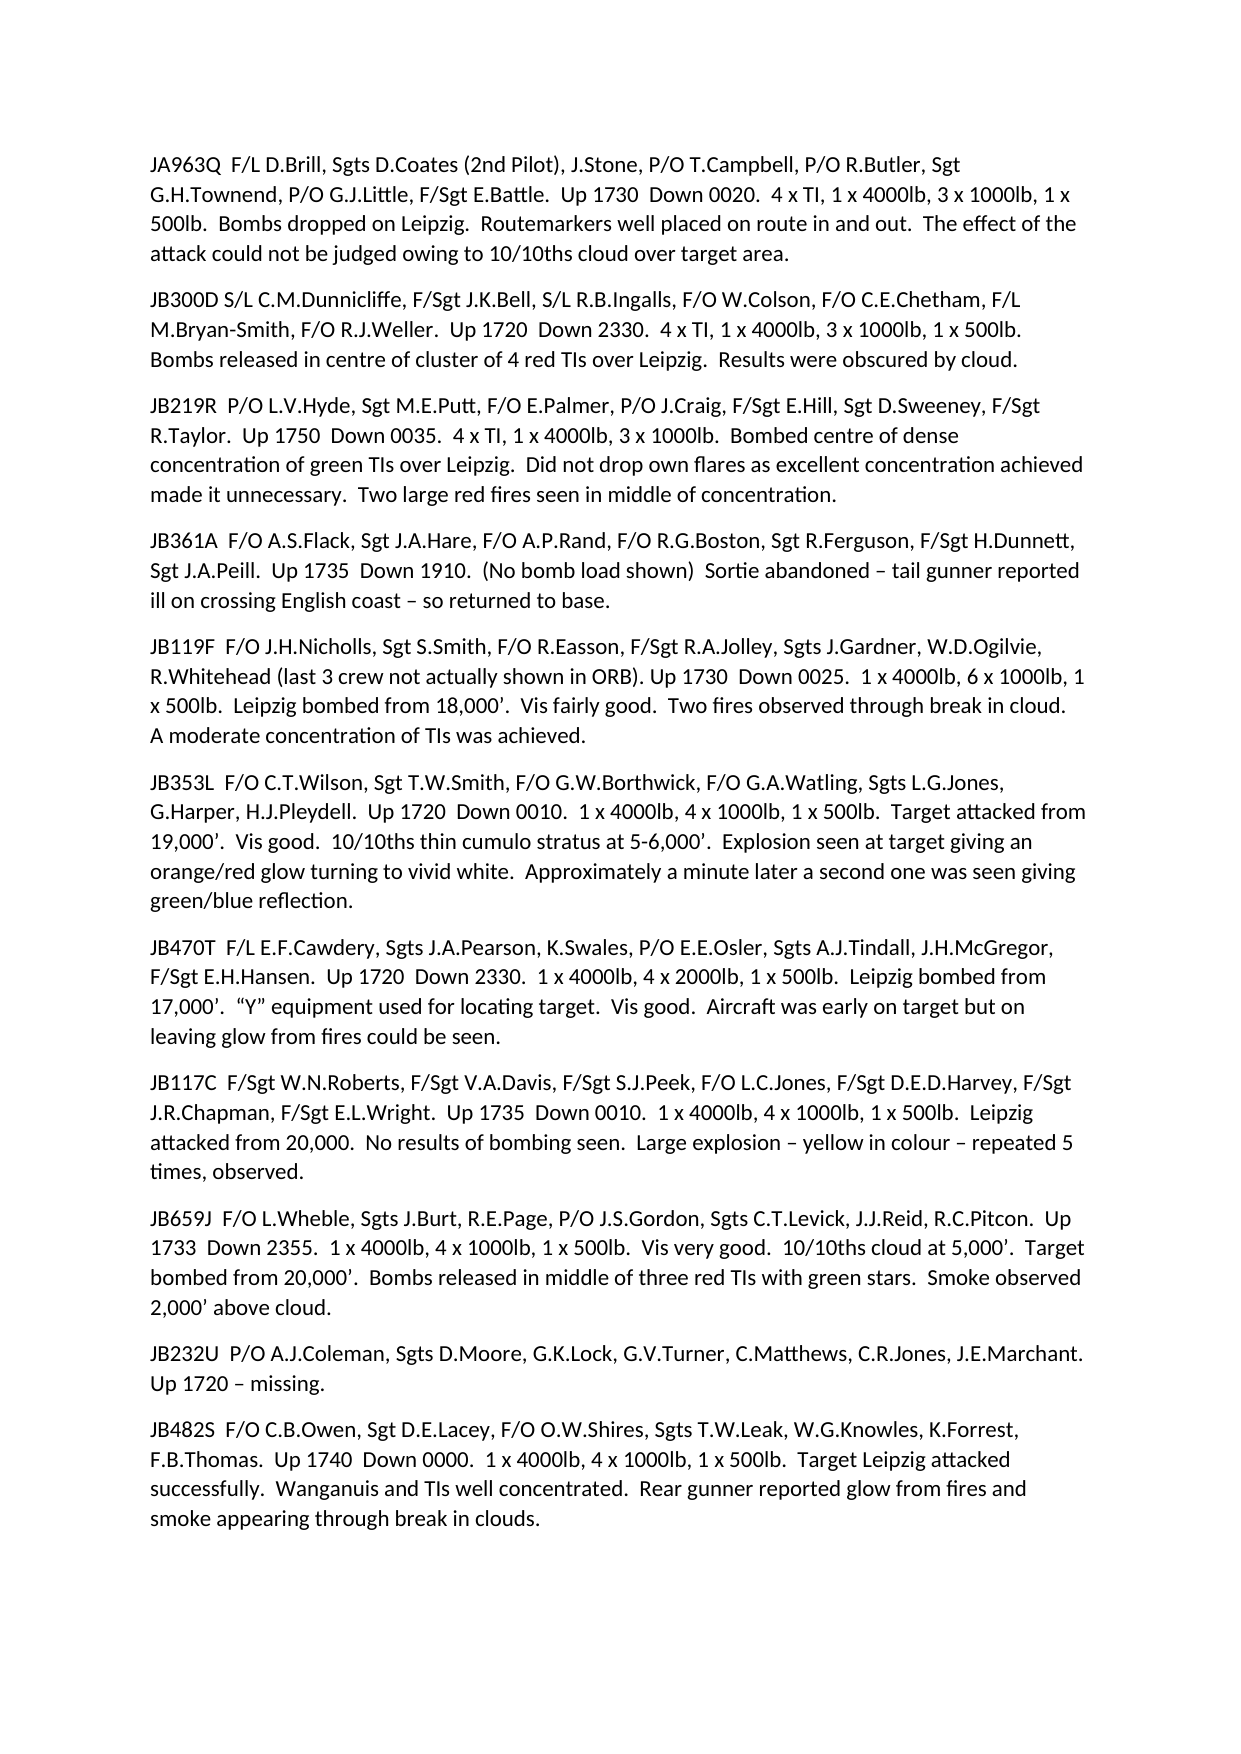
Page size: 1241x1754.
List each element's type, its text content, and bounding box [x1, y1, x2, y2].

text JB219R P/O L.V.Hyde, Sgt M.E.Putt, F/O E.Palmer, P/O J.Craig, F/Sgt E.Hill, Sgt D.Sweeney, F/Sgt R.Taylor. Up 1750 Down 0035. 4 x TI, 1 x 4000lb, 3 x 1000lb. Bombed centre of dense concentration of green TIs over Leipzig. Did not drop own flares as excellent concentration achieved made it unnecessary. Two large red fires seen in middle of concentration. [150, 391, 1090, 508]
text JA963Q F/L D.Brill, Sgts D.Coates (2nd Pilot), J.Stone, P/O T.Campbell, P/O R.Butler, Sgt G.H.Townend, P/O G.J.Little, F/Sgt E.Battle. Up 1730 Down 0020. 4 x TI, 1 x 4000lb, 3 x 1000lb, 1 x 500lb. Bombs dropped on Leipzig. Routemarkers well placed on route in and out. The effect of the attack could not be judged owing to 10/10ths cloud over target area. [150, 150, 1090, 267]
text JB470T F/L E.F.Cawdery, Sgts J.A.Pearson, K.Swales, P/O E.E.Osler, Sgts A.J.Tindall, J.H.McGregor, F/Sgt E.H.Hansen. Up 1720 Down 2330. 1 x 4000lb, 4 x 2000lb, 1 x 500lb. Leipzig bombed from 17,000’. “Y” equipment used for locating target. Vis good. Aircraft was early on target but on leaving glow from fires could be seen. [150, 933, 1090, 1050]
text JB361A F/O A.S.Flack, Sgt J.A.Hare, F/O A.P.Rand, F/O R.G.Boston, Sgt R.Ferguson, F/Sgt H.Dunnett, Sgt J.A.Peill. Up 1735 Down 1910. (No bomb load shown) Sortie abandoned – tail gunner reported ill on crossing English coast – so returned to base. [150, 527, 1090, 614]
text JB117C F/Sgt W.N.Roberts, F/Sgt V.A.Davis, F/Sgt S.J.Peek, F/O L.C.Jones, F/Sgt D.E.D.Harvey, F/Sgt J.R.Chapman, F/Sgt E.L.Wright. Up 1735 Down 0010. 1 x 4000lb, 4 x 1000lb, 1 x 500lb. Leipzig attacked from 20,000. No results of bombing seen. Large explosion – yellow in colour – repeated 5 times, observed. [150, 1068, 1090, 1185]
text JB482S F/O C.B.Owen, Sgt D.E.Lacey, F/O O.W.Shires, Sgts T.W.Leak, W.G.Knowles, K.Forrest, F.B.Thomas. Up 1740 Down 0000. 1 x 4000lb, 4 x 1000lb, 1 x 500lb. Target Leipzig attacked successfully. Wanganuis and TIs well concentrated. Rear gunner reported glow from fires and smoke appearing through break in clouds. [150, 1415, 1090, 1532]
text JB659J F/O L.Wheble, Sgts J.Burt, R.E.Page, P/O J.S.Gordon, Sgts C.T.Levick, J.J.Reid, R.C.Pitcon. Up 1733 Down 2355. 1 x 4000lb, 4 x 1000lb, 1 x 500lb. Vis very good. 10/10ths cloud at 5,000’. Target bombed from 20,000’. Bombs released in middle of three red TIs with green stars. Smoke observed 2,000’ above cloud. [150, 1204, 1090, 1321]
text JB232U P/O A.J.Coleman, Sgts D.Moore, G.K.Lock, G.V.Turner, C.Matthews, C.R.Jones, J.E.Marchant. Up 1720 – missing. [150, 1339, 1090, 1397]
text JB300D S/L C.M.Dunnicliffe, F/Sgt J.K.Bell, S/L R.B.Ingalls, F/O W.Colson, F/O C.E.Chetham, F/L M.Bryan-Smith, F/O R.J.Weller. Up 1720 Down 2330. 4 x TI, 1 x 4000lb, 3 x 1000lb, 1 x 500lb. Bombs released in centre of cluster of 4 red TIs over Leipzig. Results were obscured by cloud. [150, 285, 1090, 373]
text JB353L F/O C.T.Wilson, Sgt T.W.Smith, F/O G.W.Borthwick, F/O G.A.Watling, Sgts L.G.Jones, G.Harper, H.J.Pleydell. Up 1720 Down 0010. 1 x 4000lb, 4 x 1000lb, 1 x 500lb. Target attacked from 19,000’. Vis good. 10/10ths thin cumulo stratus at 5-6,000’. Explosion seen at target giving an orange/red glow turning to vivid white. Approximately a minute later a second one was seen giving green/blue reflection. [150, 768, 1090, 914]
text JB119F F/O J.H.Nicholls, Sgt S.Smith, F/O R.Easson, F/Sgt R.A.Jolley, Sgts J.Gardner, W.D.Ogilvie, R.Whitehead (last 3 crew not actually shown in ORB). Up 1730 Down 0025. 1 x 4000lb, 6 x 1000lb, 1 x 500lb. Leipzig bombed from 18,000’. Vis fairly good. Two fires observed through break in cloud. A moderate concentration of TIs was achieved. [150, 632, 1090, 749]
